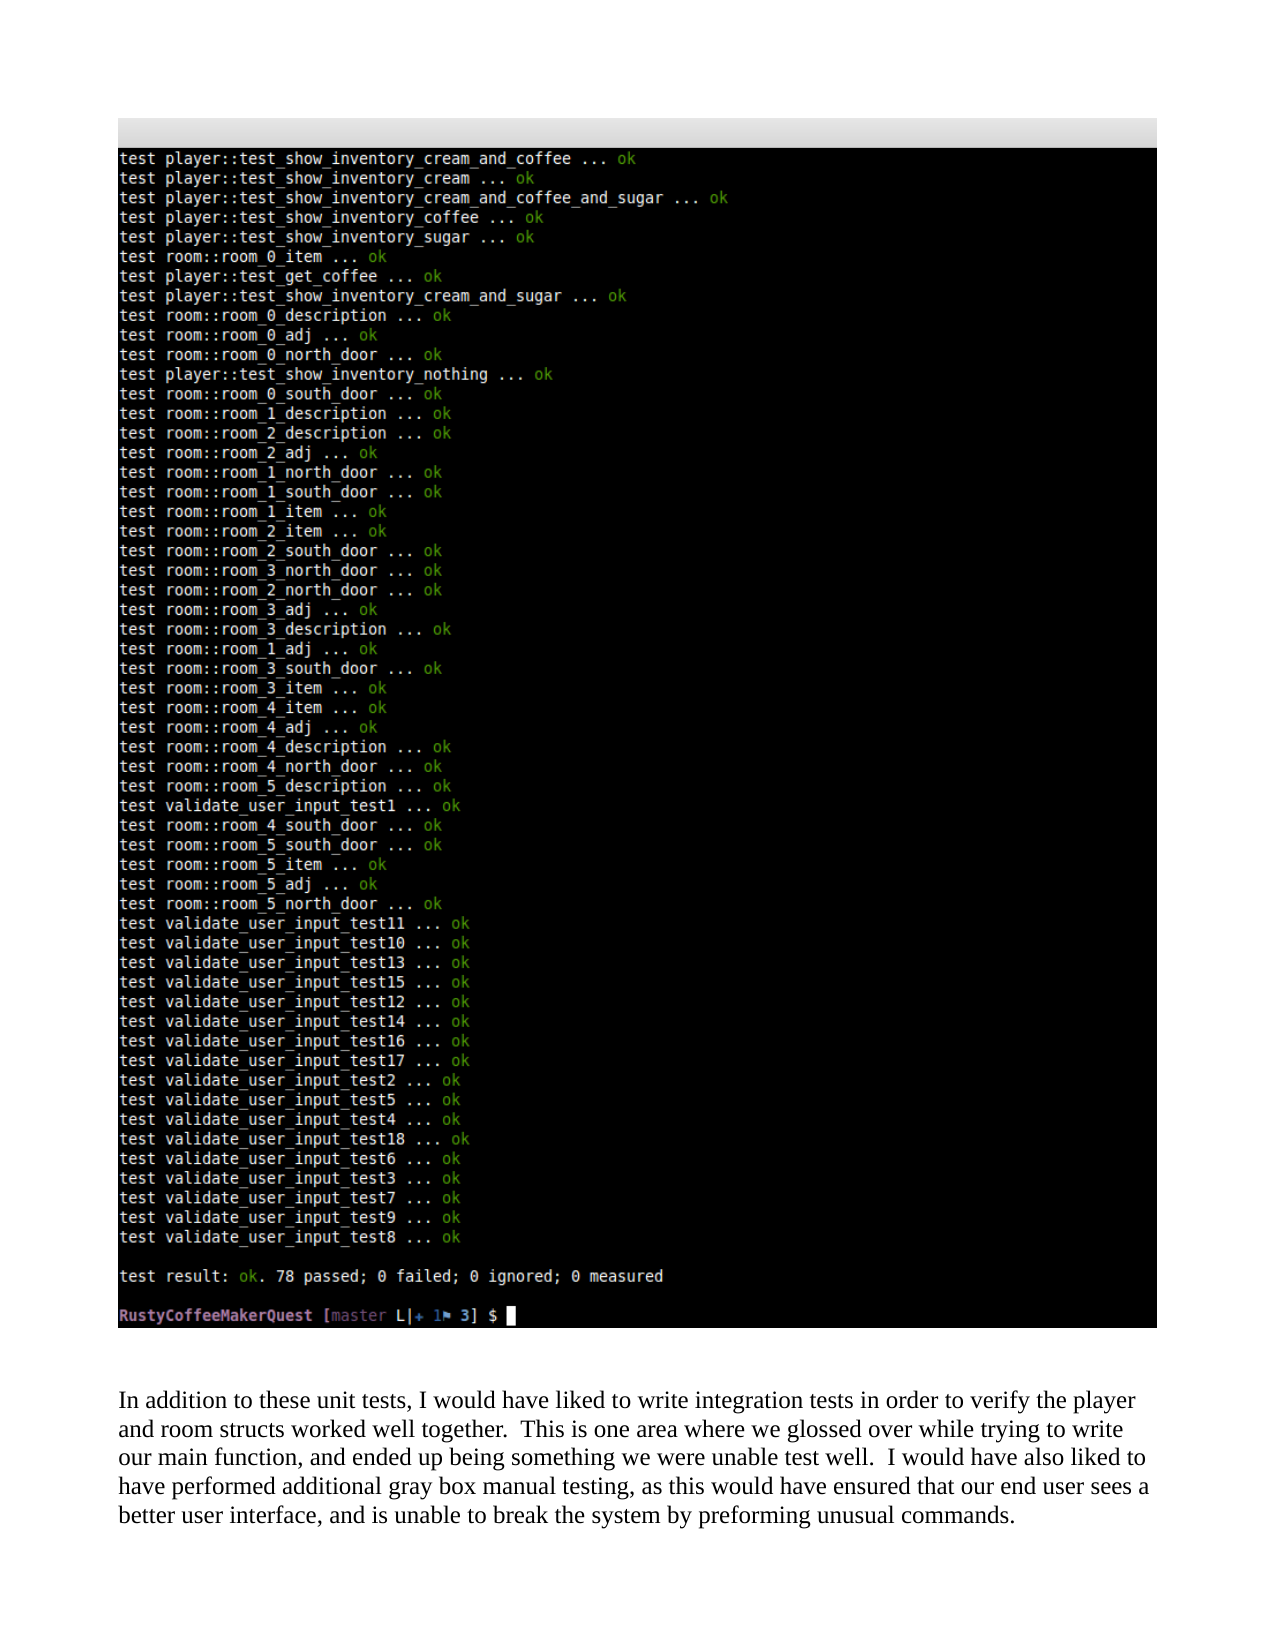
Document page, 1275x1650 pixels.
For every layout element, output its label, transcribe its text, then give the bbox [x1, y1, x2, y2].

text In addition to these unit tests, I would have liked to write integration tests in order to verify the player and room structs worked well together. This is one area where we glossed over while trying to write our main function, and ended up being something we were unable test well. I would have also liked to have performed additional gray box manual testing, as this would have ensured that our end user sees a better user interface, and is unable to break the system by preforming unusual commands. [118, 1385, 1157, 1529]
